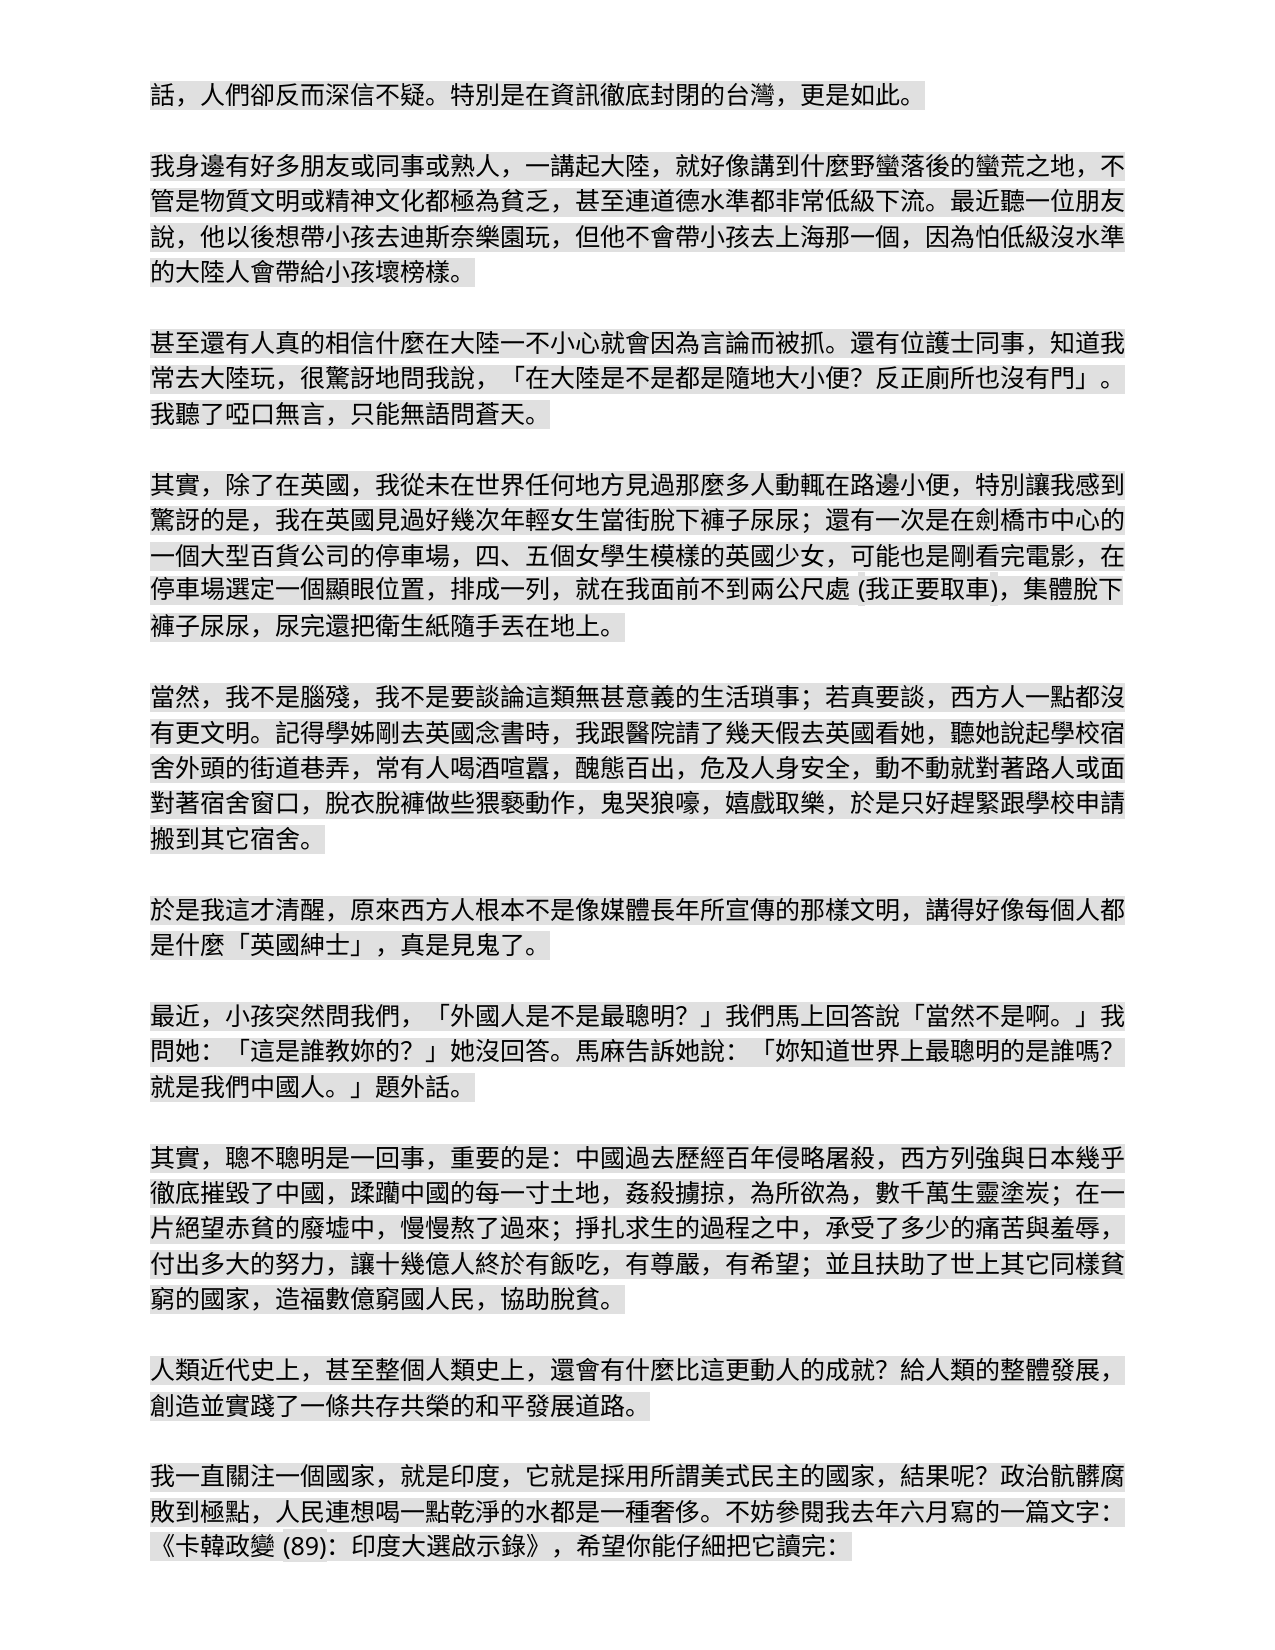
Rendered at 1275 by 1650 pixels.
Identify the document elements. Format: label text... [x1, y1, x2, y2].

text 話，人們卻反而深信不疑。特別是在資訊徹底封閉的台灣，更是如此。 我身邊有好多朋友或同事或熟人，一講起大陸，就好像講到什麼野蠻落後的蠻荒之地，不管是物質文明或精神文化都極為貧乏，甚至連道德水準都非常低級下流。最近聽一位朋友說，他以後想帶小孩去迪斯奈樂園玩，但他不會帶小孩去上海那一個，因為怕低級沒水準的大陸人會帶給小孩壞榜樣。 甚至還有人真的相信什麼在大陸一不小心就會因為言論而被抓。還有位護士同事，知道我常去大陸玩，很驚訝地問我說，「在大陸是不是都是隨地大小便？反正廁所也沒有門」。我聽了啞口無言，只能無語問蒼天。 其實，除了在英國，我從未在世界任何地方見過那麼多人動輒在路邊小便，特別讓我感到驚訝的是，我在英國見過好幾次年輕女生當街脫下褲子尿尿；還有一次是在劍橋市中心的一個大型百貨公司的停車場，四、五個女學生模樣的英國少女，可能也是剛看完電影，在停車場選定一個顯眼位置，排成一列，就在我面前不到兩公尺處 (我正要取車)，集體脫下褲子尿尿，尿完還把衛生紙隨手丟在地上。 當然，我不是腦殘，我不是要談論這類無甚意義的生活瑣事；若真要談，西方人一點都沒有更文明。記得學姊剛去英國念書時，我跟醫院請了幾天假去英國看她，聽她說起學校宿舍外頭的街道巷弄，常有人喝酒喧囂，醜態百出，危及人身安全，動不動就對著路人或面對著宿舍窗口，脫衣脫褲做些猥褻動作，鬼哭狼嚎，嬉戲取樂，於是只好趕緊跟學校申請搬到其它宿舍。 於是我這才清醒，原來西方人根本不是像媒體長年所宣傳的那樣文明，講得好像每個人都是什麼「英國紳士」，真是見鬼了。 最近，小孩突然問我們，「外國人是不是最聰明？」我們馬上回答說「當然不是啊。」我問她：「這是誰教妳的？」她沒回答。馬麻告訴她說：「妳知道世界上最聰明的是誰嗎？就是我們中國人。」題外話。 其實，聰不聰明是一回事，重要的是：中國過去歷經百年侵略屠殺，西方列強與日本幾乎徹底摧毀了中國，蹂躪中國的每一寸土地，姦殺擄掠，為所欲為，數千萬生靈塗炭；在一片絕望赤貧的廢墟中，慢慢熬了過來；掙扎求生的過程之中，承受了多少的痛苦與羞辱，付出多大的努力，讓十幾億人終於有飯吃，有尊嚴，有希望；並且扶助了世上其它同樣貧窮的國家，造福數億窮國人民，協助脫貧。 人類近代史上，甚至整個人類史上，還會有什麼比這更動人的成就？給人類的整體發展，創造並實踐了一條共存共榮的和平發展道路。 我一直關注一個國家，就是印度，它就是採用所謂美式民主的國家，結果呢？政治骯髒腐敗到極點，人民連想喝一點乾淨的水都是一種奢侈。不妨參閱我去年六月寫的一篇文字：《卡韓政變 (89)：印度大選啟示錄》，希望你能仔細把它讀完： [150, 75, 1125, 1562]
